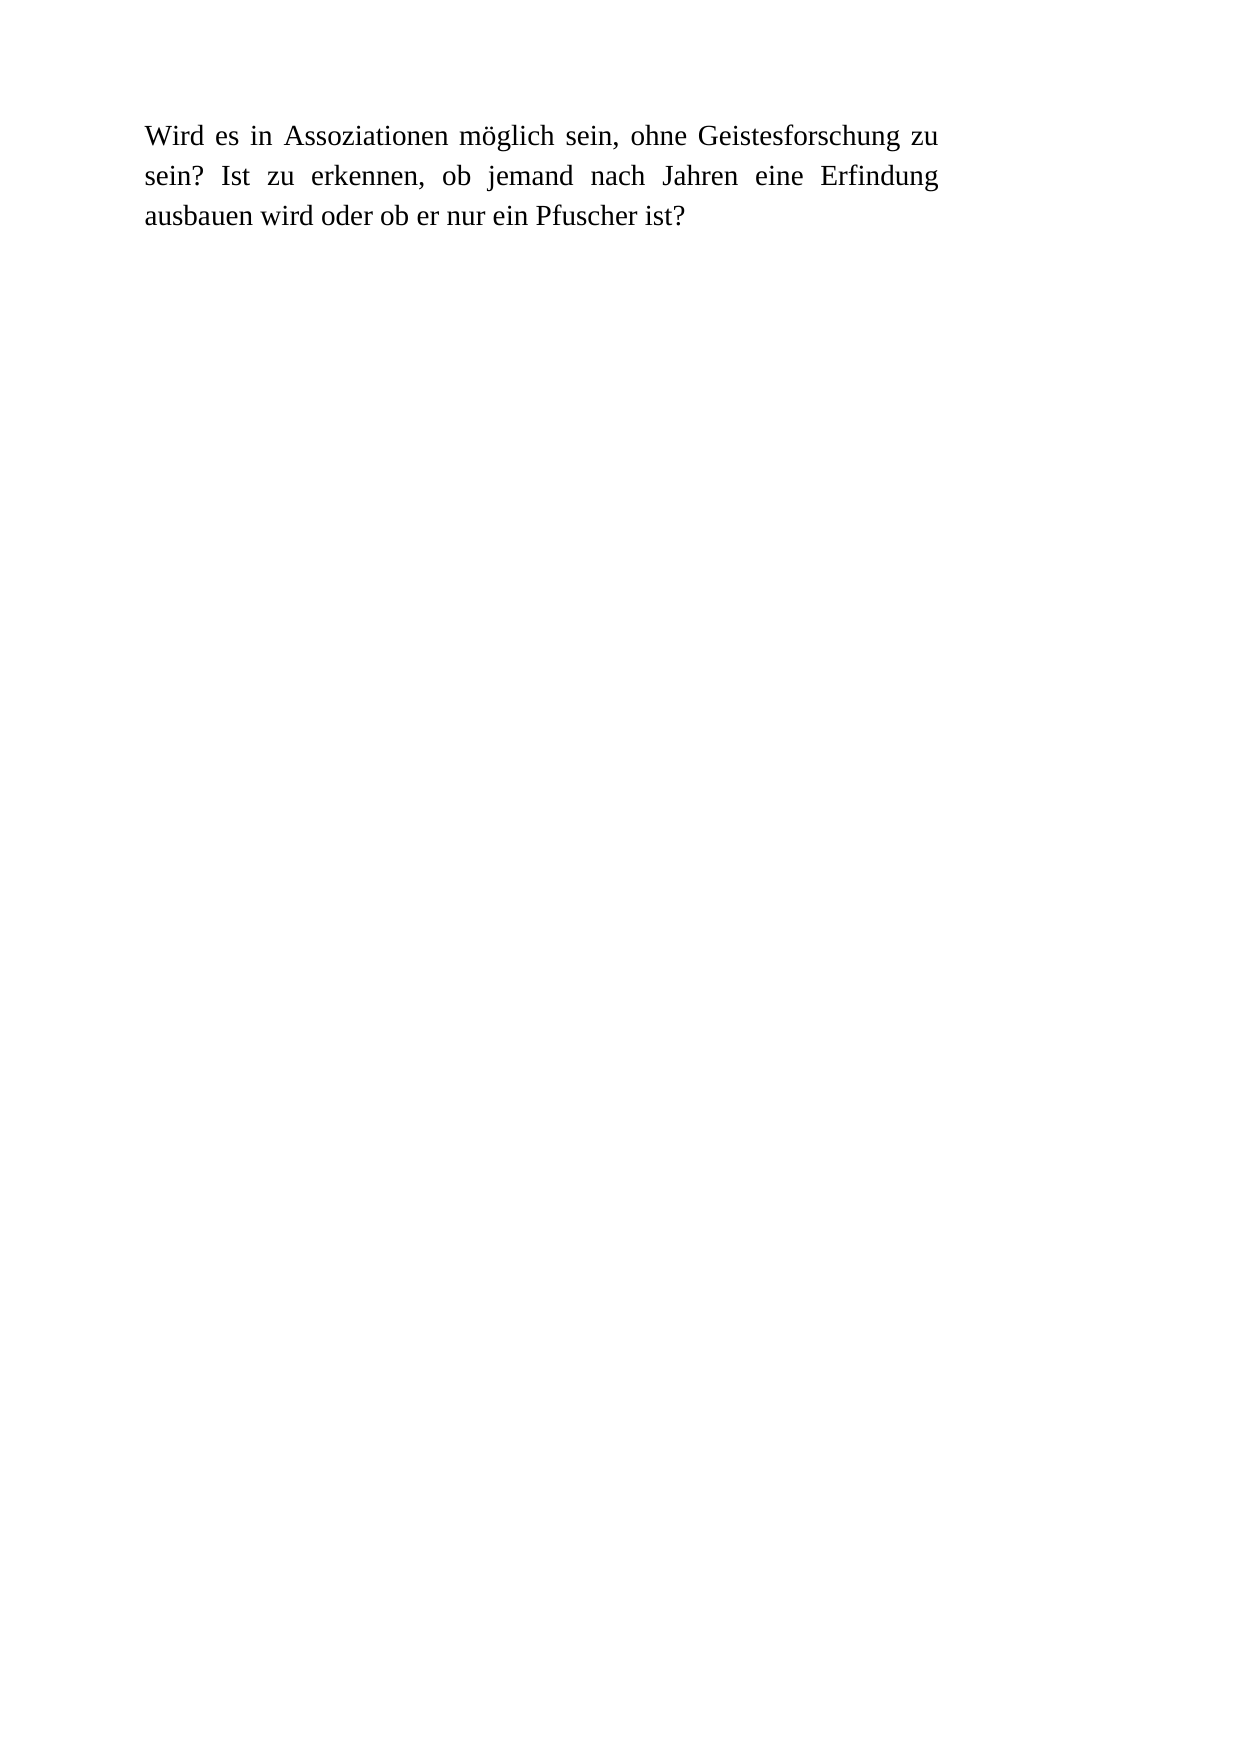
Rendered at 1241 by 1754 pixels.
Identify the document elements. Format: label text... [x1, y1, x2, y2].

text Wird es in Assoziationen möglich sein, ohne Geistesforschung zu sein? Ist zu erkennen, ob jemand nach Jahren eine Erfindung ausbauen wird oder ob er nur ein Pfuscher ist? [144, 118, 939, 231]
